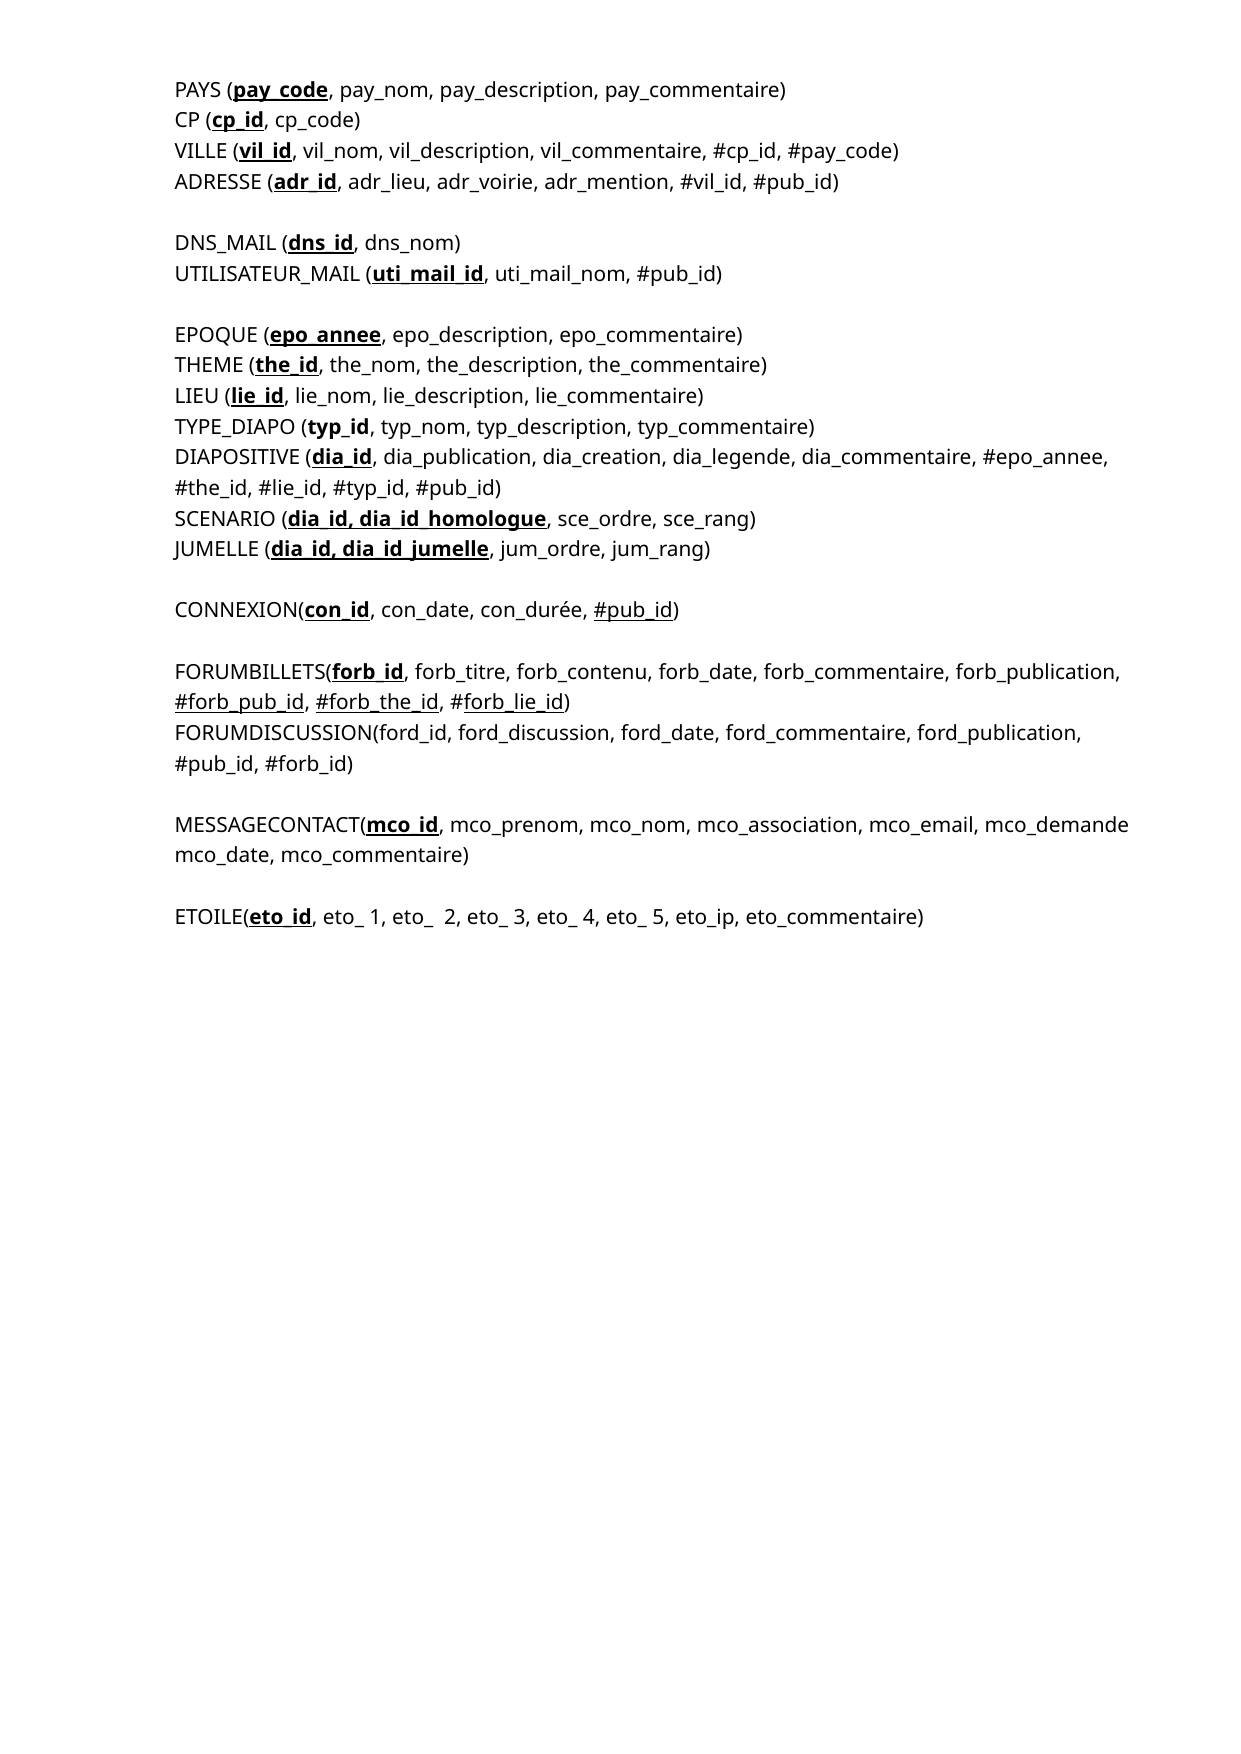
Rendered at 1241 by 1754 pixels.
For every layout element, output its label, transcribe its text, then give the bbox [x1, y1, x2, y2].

list DIAPOSITIVE (dia_id, dia_publication, dia_creation, dia_legende, dia_commentaire, #epo_annee, #the_id, #lie_id, #typ_id, #pub_id) [174, 442, 1161, 502]
list CONNEXION(con_id, con_date, con_durée, #pub_id) [174, 596, 1161, 624]
list PAYS (pay_code, pay_nom, pay_description, pay_commentaire) [56, 75, 1161, 103]
list EPOQUE (epo_annee, epo_description, epo_commentaire) [56, 320, 1161, 348]
list TYPE_DIAPO (typ_id, typ_nom, typ_description, typ_commentaire) [56, 412, 1161, 440]
list ADRESSE (adr_id, adr_lieu, adr_voirie, adr_mention, #vil_id, #pub_id) [56, 167, 1161, 195]
list JUMELLE (dia_id, dia_id_jumelle, jum_ordre, jum_rang) [174, 534, 1161, 563]
list FORUMDISCUSSION(ford_id, ford_discussion, ford_date, ford_commentaire, ford_publication, #pub_id, #forb_id) [174, 718, 1161, 777]
list UTILISATEUR_MAIL (uti_mail_id, uti_mail_nom, #pub_id) [56, 259, 1161, 287]
list THEME (the_id, the_nom, the_description, the_commentaire) [56, 351, 1161, 379]
list FORUMBILLETS(forb_id, forb_titre, forb_contenu, forb_date, forb_commentaire, forb_publication, #forb_pub_id, #forb_the_id, #forb_lie_id) [174, 657, 1161, 716]
list CP (cp_id, cp_code) [56, 106, 1161, 134]
list SCENARIO (dia_id, dia_id_homologue, sce_ordre, sce_rang) [174, 504, 1161, 532]
list VILLE (vil_id, vil_nom, vil_description, vil_commentaire, #cp_id, #pay_code) [56, 136, 1161, 165]
list MESSAGECONTACT(mco_id, mco_prenom, mco_nom, mco_association, mco_email, mco_demande mco_date, mco_commentaire) [174, 810, 1161, 869]
list DNS_MAIL (dns_id, dns_nom) [56, 228, 1161, 257]
list LIEU (lie_id, lie_nom, lie_description, lie_commentaire) [56, 381, 1161, 410]
list ETOILE(eto_id, eto_ 1, eto_ 2, eto_ 3, eto_ 4, eto_ 5, eto_ip, eto_commentaire) [174, 902, 1161, 930]
